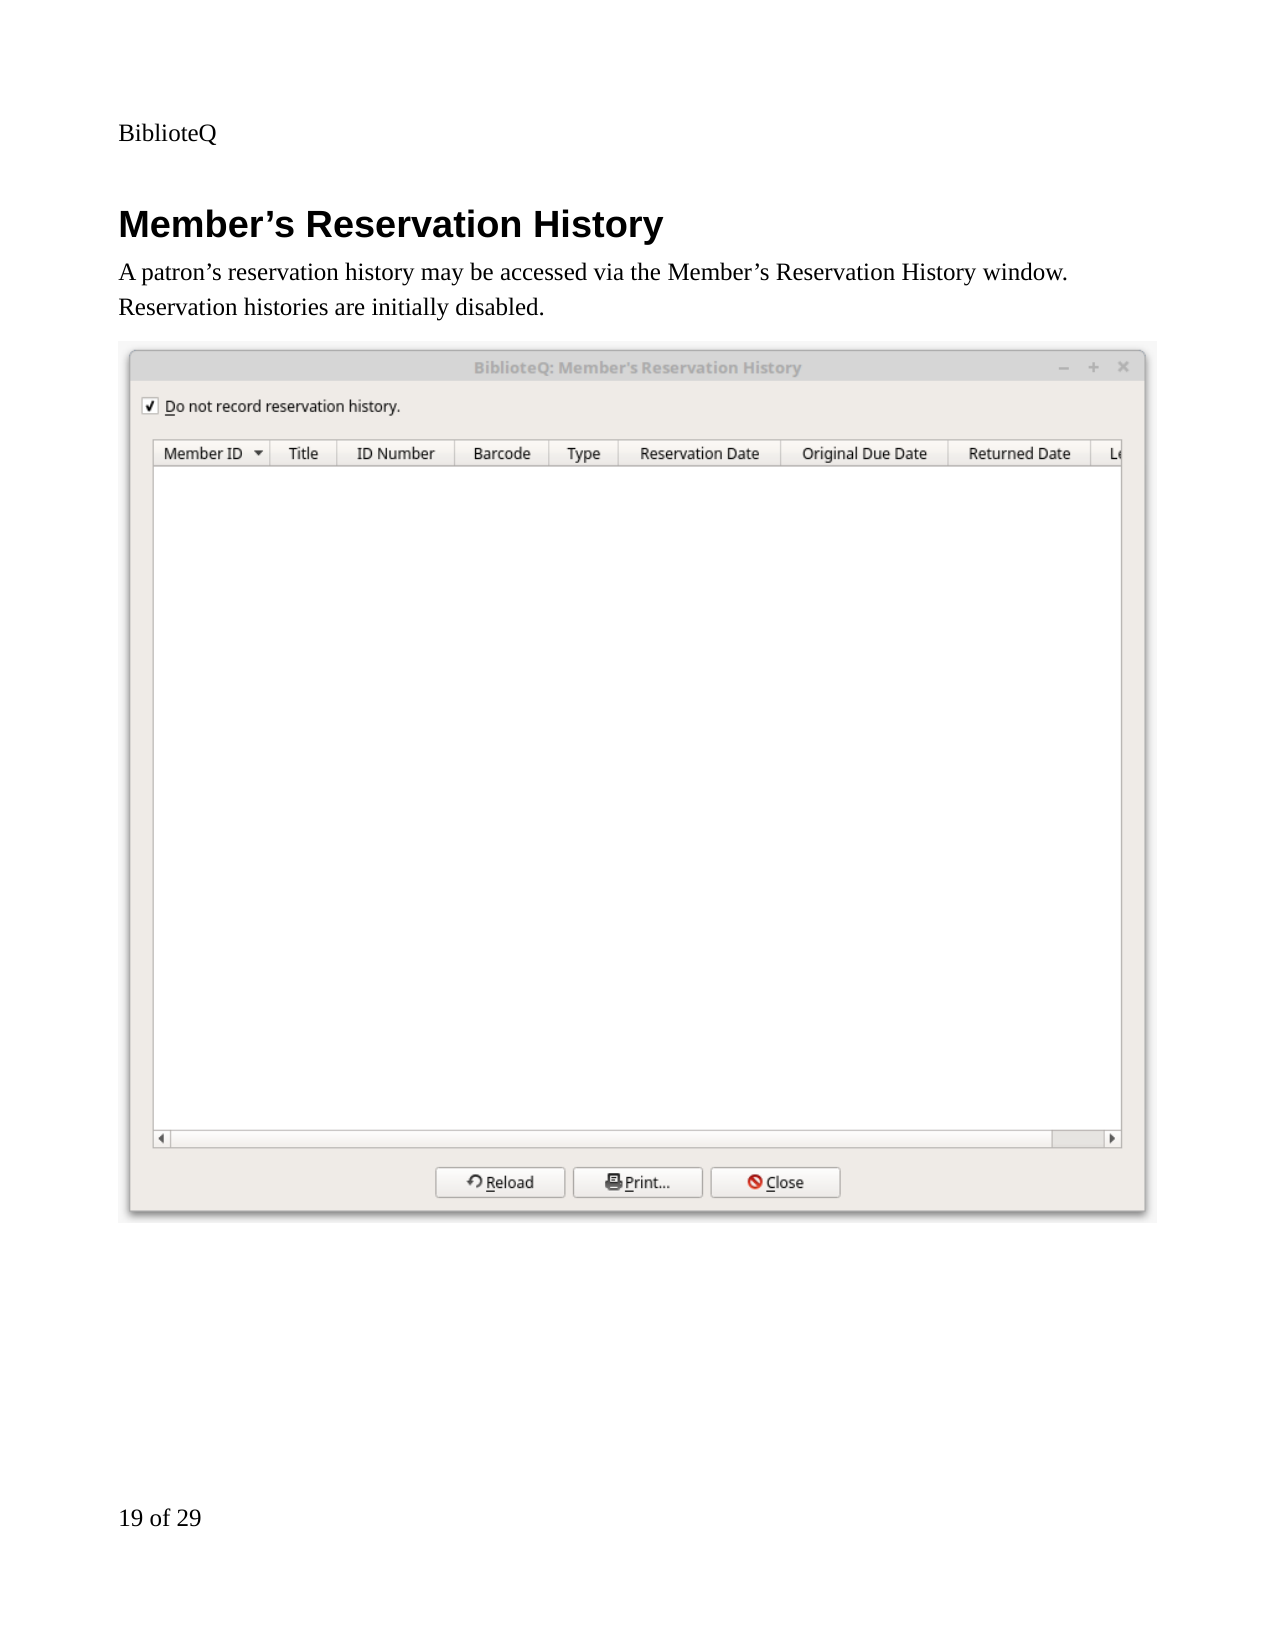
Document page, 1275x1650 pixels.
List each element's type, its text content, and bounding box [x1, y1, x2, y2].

text A patron’s reservation history may be accessed via the Member’s Reservation History window. Reservation histories are initially disabled. [118, 257, 1157, 321]
picture [118, 341, 1157, 1223]
subtitle Member’s Reservation History [118, 201, 1157, 245]
